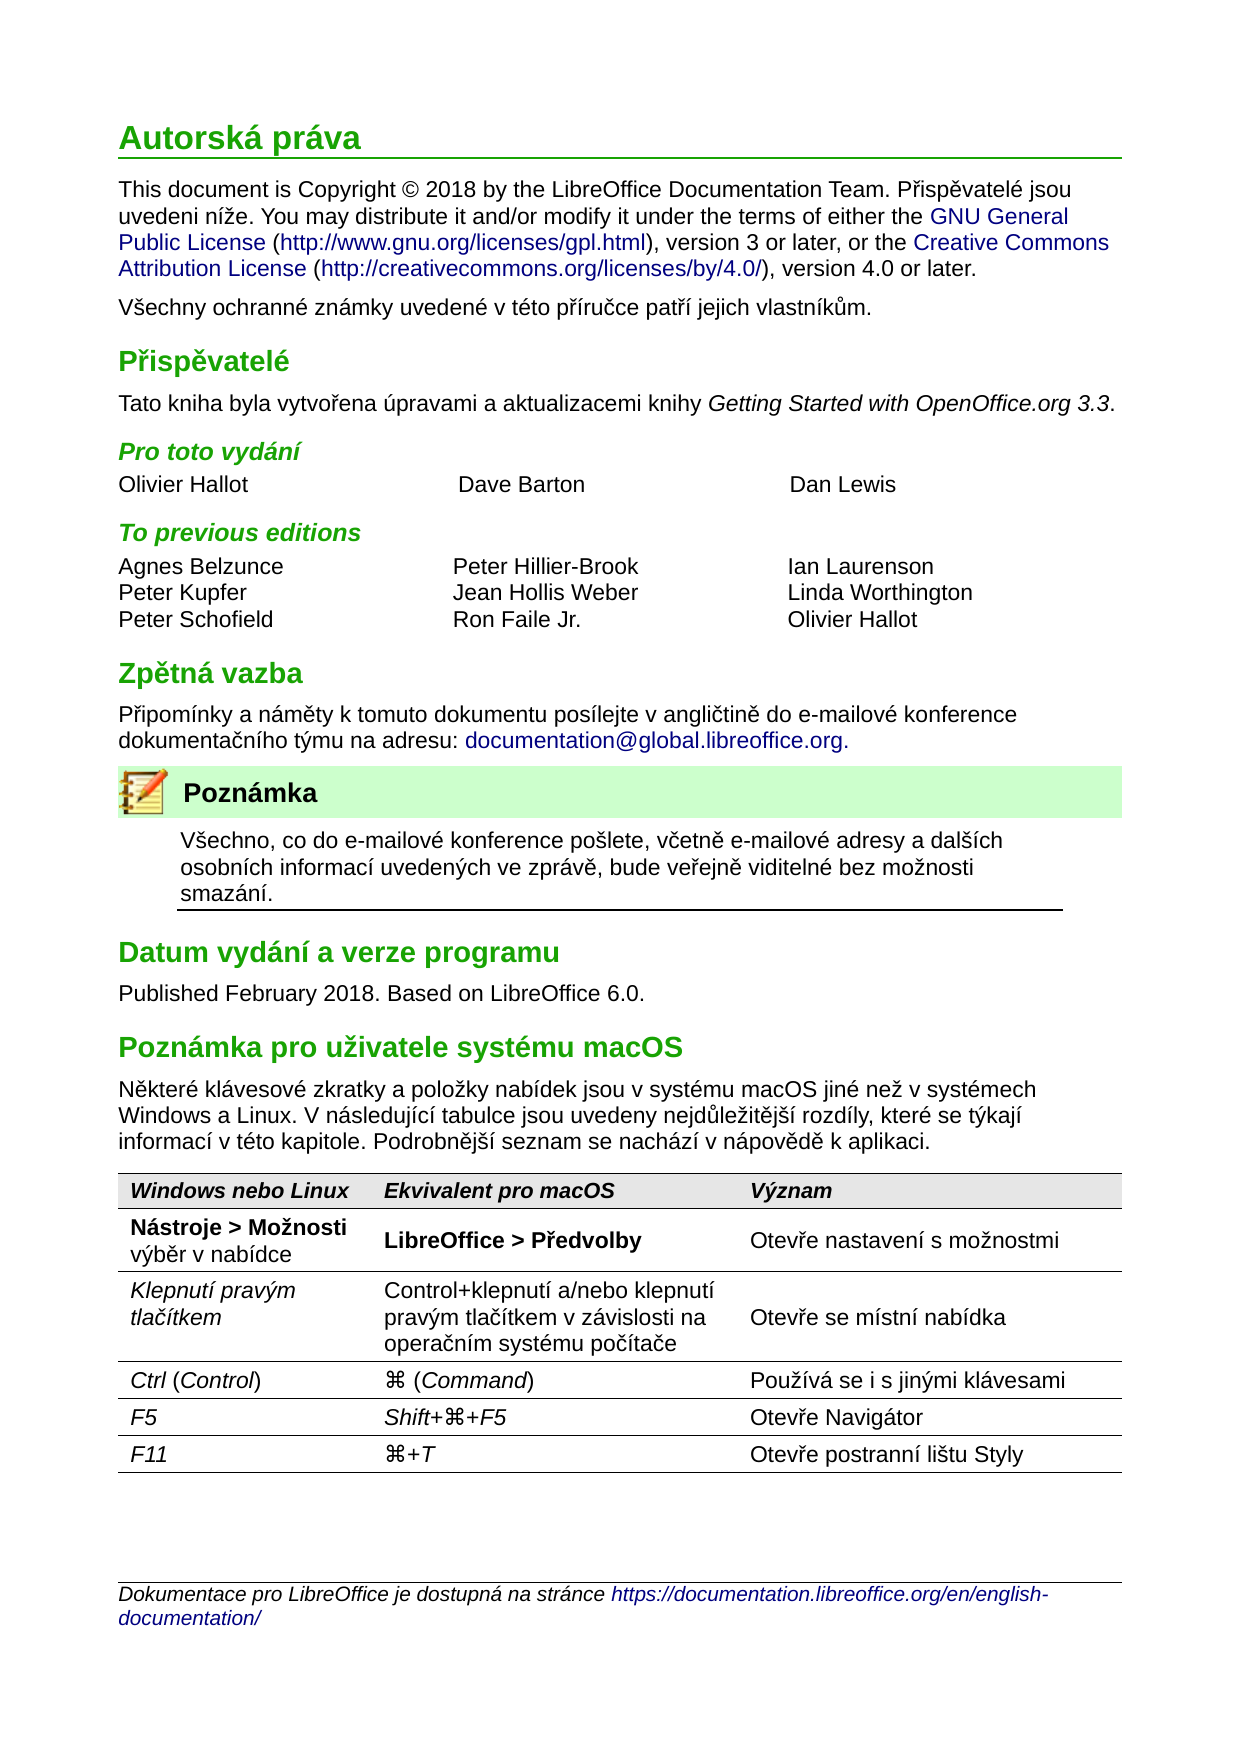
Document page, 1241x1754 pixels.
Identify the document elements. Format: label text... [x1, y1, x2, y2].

subtitle Pro toto vydání [118, 437, 1122, 465]
text Všechny ochranné známky uvedené v této příručce patří jejich vlastníkům. [118, 294, 1122, 321]
table_cell Ctrl (Control) [118, 1362, 372, 1398]
table_cell Otevře Navigátor [738, 1399, 1122, 1435]
subtitle Zpětná vazba [118, 656, 1122, 689]
table_cell Otevře postranní lištu Styly [738, 1436, 1122, 1472]
picture [119, 767, 170, 818]
table_cell Linda Worthington [788, 579, 1122, 606]
table_header Agnes Belzunce [118, 553, 453, 579]
table_cell F11 [118, 1436, 372, 1472]
text Všechno, co do e-mailové konference pošlete, včetně e-mailové adresy a dalších osobních informací uvedených ve zprávě, bude veřejně viditelné bez možnosti smazání. [177, 824, 1063, 909]
table_header Windows nebo Linux [118, 1174, 372, 1208]
table_cell F5 [118, 1399, 372, 1435]
text Tato kniha byla vytvořena úpravami a aktualizacemi knihy Getting Started with OpenOffice.org 3.3. [118, 389, 1122, 416]
table_cell Nástroje > Možnosti výběr v nabídce [118, 1209, 372, 1271]
text This document is Copyright © 2018 by the LibreOffice Documentation Team. Přispěvatelé jsou uvedeni níže. You may distribute it and/or modify it under the terms of either the GNU General Public License (http://www.gnu.org/licenses/gpl.html), version 3 or later, or the Creative Commons Attribution License (http://creativecommons.org/licenses/by/4.0/), version 4.0 or later. [118, 176, 1122, 282]
table_header Peter Hillier-Brook [453, 553, 787, 579]
table_header Dave Barton [458, 471, 789, 498]
table_cell Ron Faile Jr. [453, 606, 787, 632]
subtitle Autorská práva [118, 118, 1122, 157]
text Published February 2018. Based on LibreOffice 6.0. [118, 980, 1122, 1007]
table_header Olivier Hallot [118, 471, 458, 498]
table_cell ⌘+T [372, 1436, 738, 1472]
table_cell Otevře se místní nabídka [738, 1272, 1122, 1361]
table_cell Peter Kupfer [118, 579, 453, 606]
table_cell Jean Hollis Weber [453, 579, 787, 606]
table_cell Používá se i s jinými klávesami [738, 1362, 1122, 1398]
table_header Dan Lewis [789, 471, 1122, 498]
subtitle Poznámka [118, 766, 1122, 818]
table_cell Shift+⌘+F5 [372, 1399, 738, 1435]
text Některé klávesové zkratky a položky nabídek jsou v systému macOS jiné než v systémech Windows a Linux. V následující tabulce jsou uvedeny nejdůležitější rozdíly, které se týkají informací v této kapitole. Podrobnější seznam se nachází v nápovědě k aplikaci. [118, 1076, 1122, 1155]
table_cell ⌘ (Command) [372, 1362, 738, 1398]
table_cell Control+klepnutí a/nebo klepnutí pravým tlačítkem v závislosti na operačním systému počítače [372, 1272, 738, 1361]
table_cell Peter Schofield [118, 606, 453, 632]
text Připomínky a náměty k tomuto dokumentu posílejte v angličtině do e-mailové konference dokumentačního týmu na adresu: documentation@global.libreoffice.org. [118, 701, 1122, 754]
subtitle To previous editions [118, 518, 1122, 547]
subtitle Datum vydání a verze programu [118, 935, 1122, 968]
subtitle Přispěvatelé [118, 344, 1122, 378]
table_cell LibreOffice > Předvolby [372, 1209, 738, 1271]
table_cell Olivier Hallot [788, 606, 1122, 632]
table_header Ian Laurenson [788, 553, 1122, 579]
subtitle Poznámka pro uživatele systému macOS [118, 1030, 1122, 1064]
table_cell Klepnutí pravým tlačítkem [118, 1272, 372, 1361]
table_header Ekvivalent pro macOS [372, 1174, 738, 1208]
table_cell Otevře nastavení s možnostmi [738, 1209, 1122, 1271]
table_header Význam [738, 1174, 1122, 1208]
